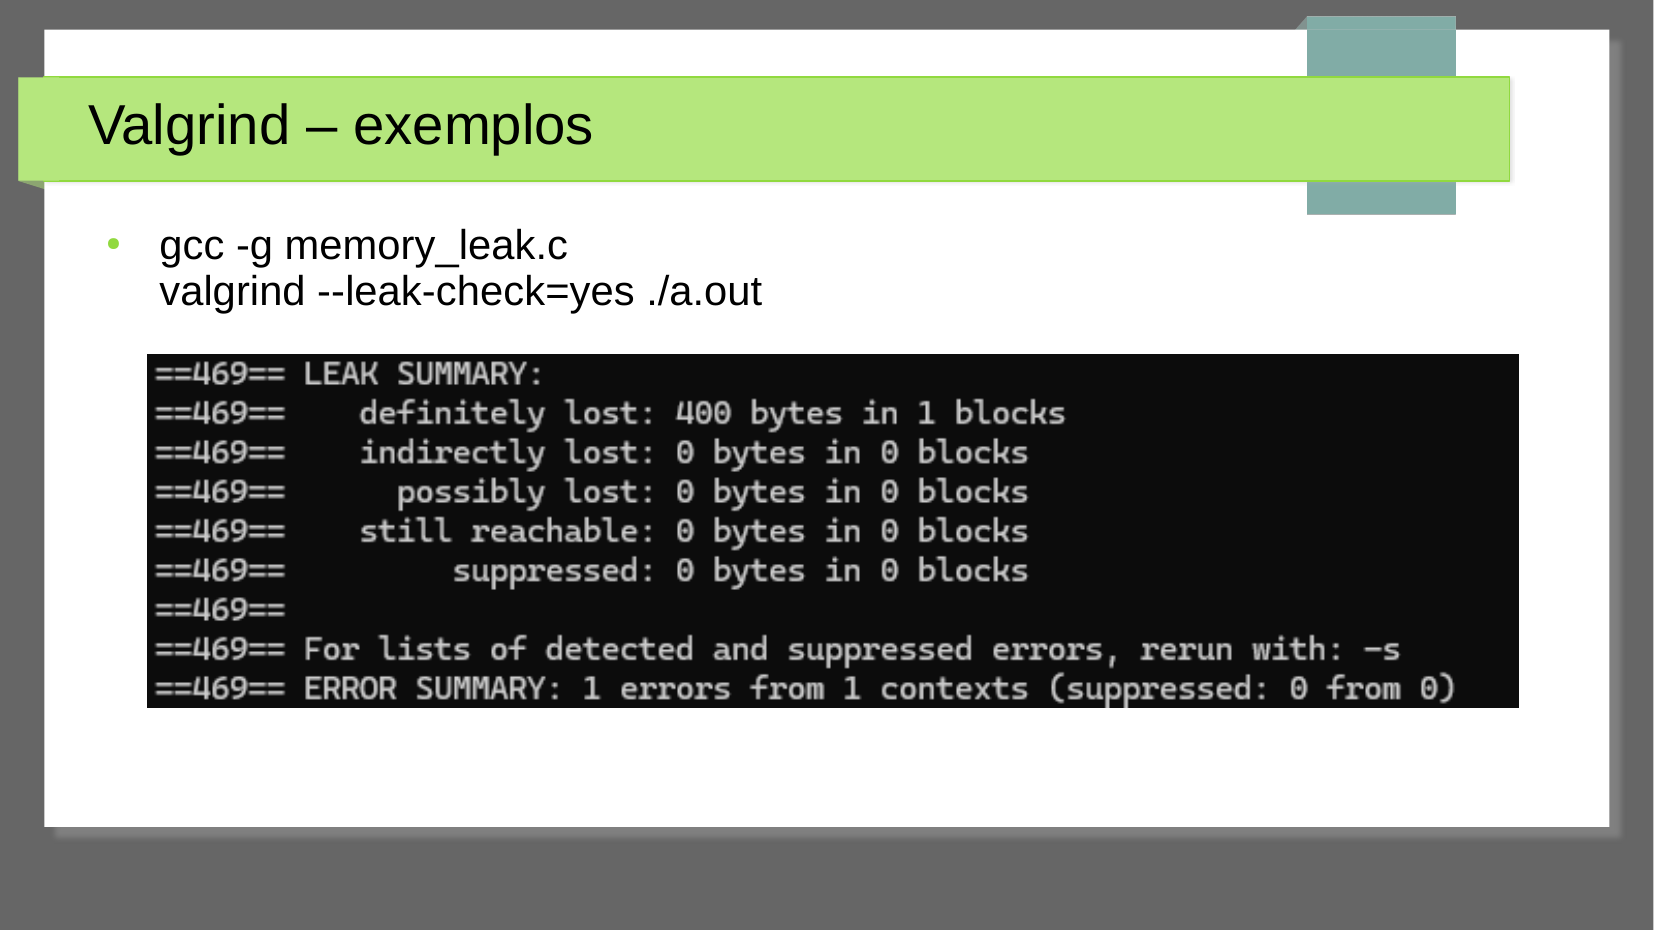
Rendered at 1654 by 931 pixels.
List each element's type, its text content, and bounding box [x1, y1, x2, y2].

list gcc -g memory_leak.c valgrind --leak-check=yes ./a.out [88, 221, 1565, 813]
title Valgrind – exemplos [88, 73, 1506, 178]
picture [147, 354, 1519, 708]
